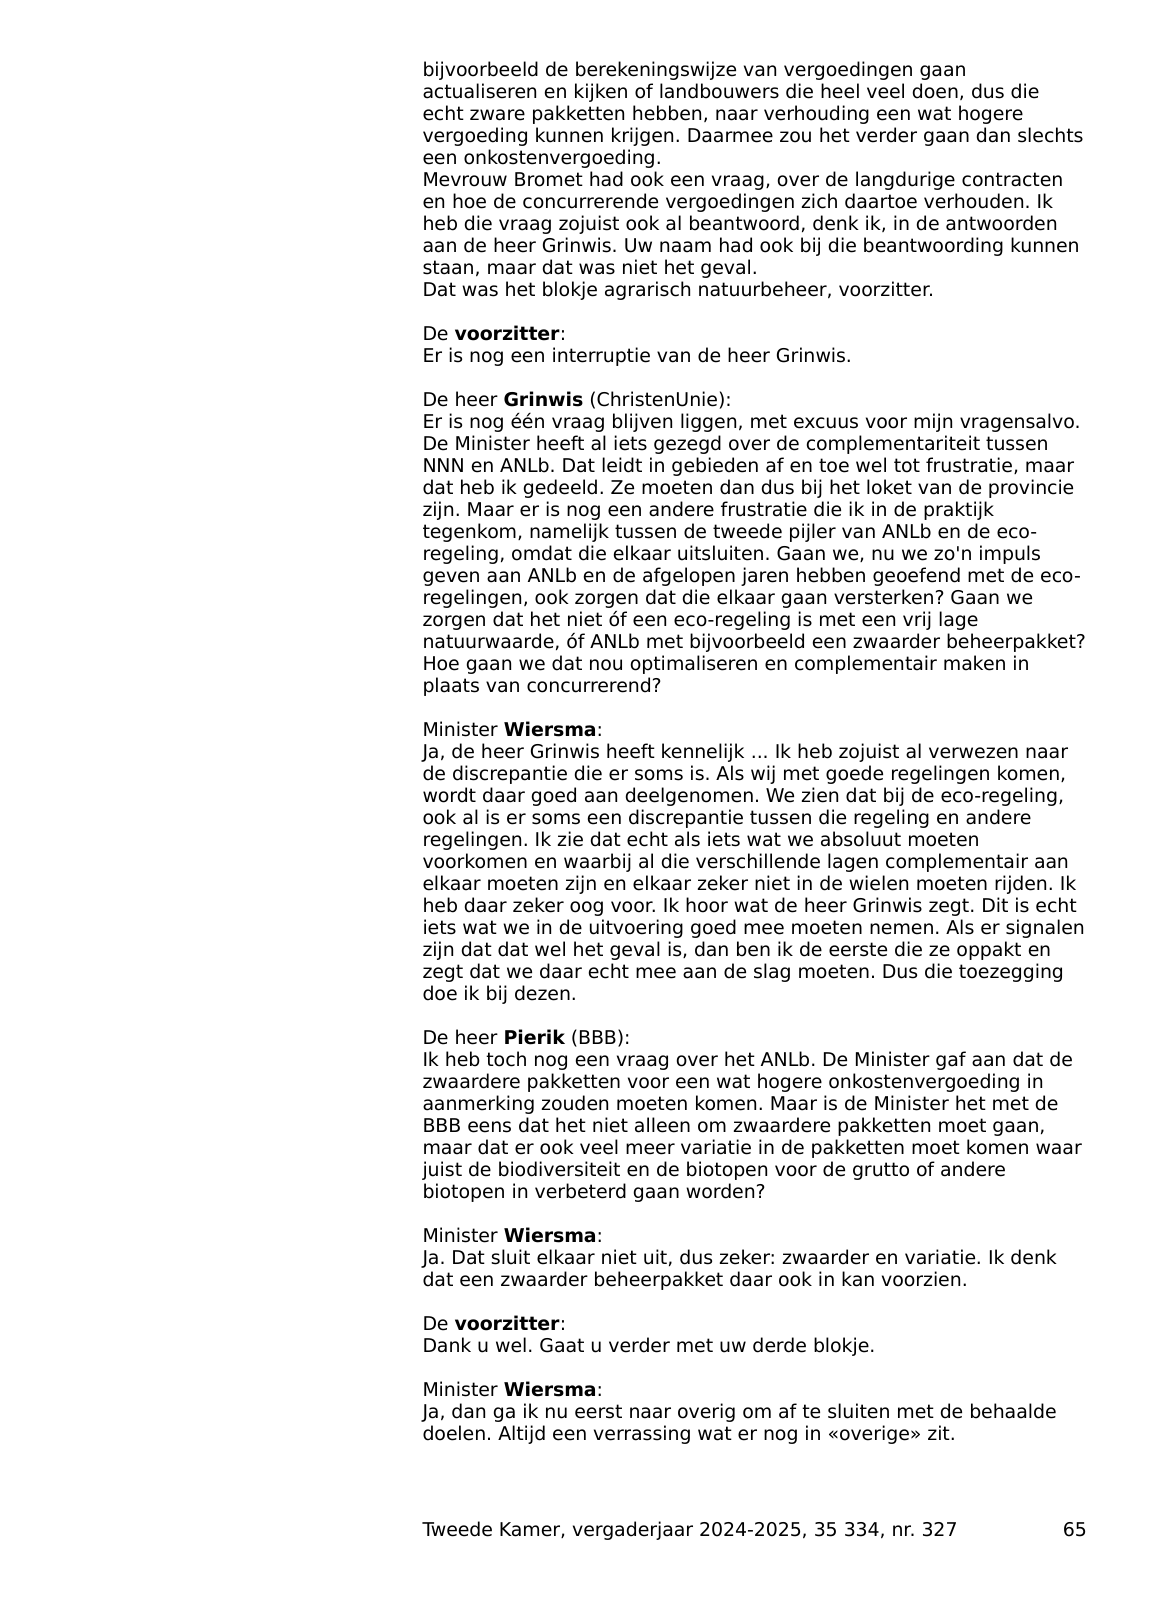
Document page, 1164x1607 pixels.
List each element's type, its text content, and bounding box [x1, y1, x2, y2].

text Ja. Dat sluit elkaar niet uit, dus zeker: zwaarder en variatie. Ik denk dat een zwaarder beheerpakket daar ook in kan voorzien. [422, 1247, 1087, 1291]
text Er is nog een interruptie van de heer Grinwis. [422, 345, 1087, 367]
text Mevrouw Bromet had ook een vraag, over de langdurige contracten en hoe de concurrerende vergoedingen zich daartoe verhouden. Ik heb die vraag zojuist ook al beantwoord, denk ik, in de antwoorden aan de heer Grinwis. Uw naam had ook bij die beantwoording kunnen staan, maar dat was niet het geval. [422, 169, 1087, 279]
text Ik heb toch nog een vraag over het ANLb. De Minister gaf aan dat de zwaardere pakketten voor een wat hogere onkostenvergoeding in aanmerking zouden moeten komen. Maar is de Minister het met de BBB eens dat het niet alleen om zwaardere pakketten moet gaan, maar dat er ook veel meer variatie in de pakketten moet komen waar juist de biodiversiteit en de biotopen voor de grutto of andere biotopen in verbeterd gaan worden? [422, 1049, 1087, 1203]
text Ja, de heer Grinwis heeft kennelijk ... Ik heb zojuist al verwezen naar de discrepantie die er soms is. Als wij met goede regelingen komen, wordt daar goed aan deelgenomen. We zien dat bij de eco-regeling, ook al is er soms een discrepantie tussen die regeling en andere regelingen. Ik zie dat echt als iets wat we absoluut moeten voorkomen en waarbij al die verschillende lagen complementair aan elkaar moeten zijn en elkaar zeker niet in de wielen moeten rijden. Ik heb daar zeker oog voor. Ik hoor wat de heer Grinwis zegt. Dit is echt iets wat we in de uitvoering goed mee moeten nemen. Als er signalen zijn dat dat wel het geval is, dan ben ik de eerste die ze oppakt en zegt dat we daar echt mee aan de slag moeten. Dus die toezegging doe ik bij dezen. [422, 741, 1087, 1005]
text De heer Pierik (BBB): [422, 1027, 1087, 1049]
text Dank u wel. Gaat u verder met uw derde blokje. [422, 1335, 1087, 1357]
text Minister Wiersma: [422, 719, 1087, 741]
text Er is nog één vraag blijven liggen, met excuus voor mijn vragensalvo. De Minister heeft al iets gezegd over de complementariteit tussen NNN en ANLb. Dat leidt in gebieden af en toe wel tot frustratie, maar dat heb ik gedeeld. Ze moeten dan dus bij het loket van de provincie zijn. Maar er is nog een andere frustratie die ik in de praktijk tegenkom, namelijk tussen de tweede pijler van ANLb en de eco-regeling, omdat die elkaar uitsluiten. Gaan we, nu we zo'n impuls geven aan ANLb en de afgelopen jaren hebben geoefend met de eco-regelingen, ook zorgen dat die elkaar gaan versterken? Gaan we zorgen dat het niet óf een eco-regeling is met een vrij lage natuurwaarde, óf ANLb met bijvoorbeeld een zwaarder beheerpakket? Hoe gaan we dat nou optimaliseren en complementair maken in plaats van concurrerend? [422, 411, 1087, 697]
text Ja, dan ga ik nu eerst naar overig om af te sluiten met de behaalde doelen. Altijd een verrassing wat er nog in «overige» zit. [422, 1401, 1087, 1445]
text De heer Grinwis (ChristenUnie): [422, 389, 1087, 411]
text De voorzitter: [422, 323, 1087, 345]
text Minister Wiersma: [422, 1379, 1087, 1401]
text Dat was het blokje agrarisch natuurbeheer, voorzitter. [422, 279, 1087, 301]
text Minister Wiersma: [422, 1225, 1087, 1247]
text De voorzitter: [422, 1313, 1087, 1335]
text bijvoorbeeld de berekeningswijze van vergoedingen gaan actualiseren en kijken of landbouwers die heel veel doen, dus die echt zware pakketten hebben, naar verhouding een wat hogere vergoeding kunnen krijgen. Daarmee zou het verder gaan dan slechts een onkostenvergoeding. [422, 59, 1087, 169]
